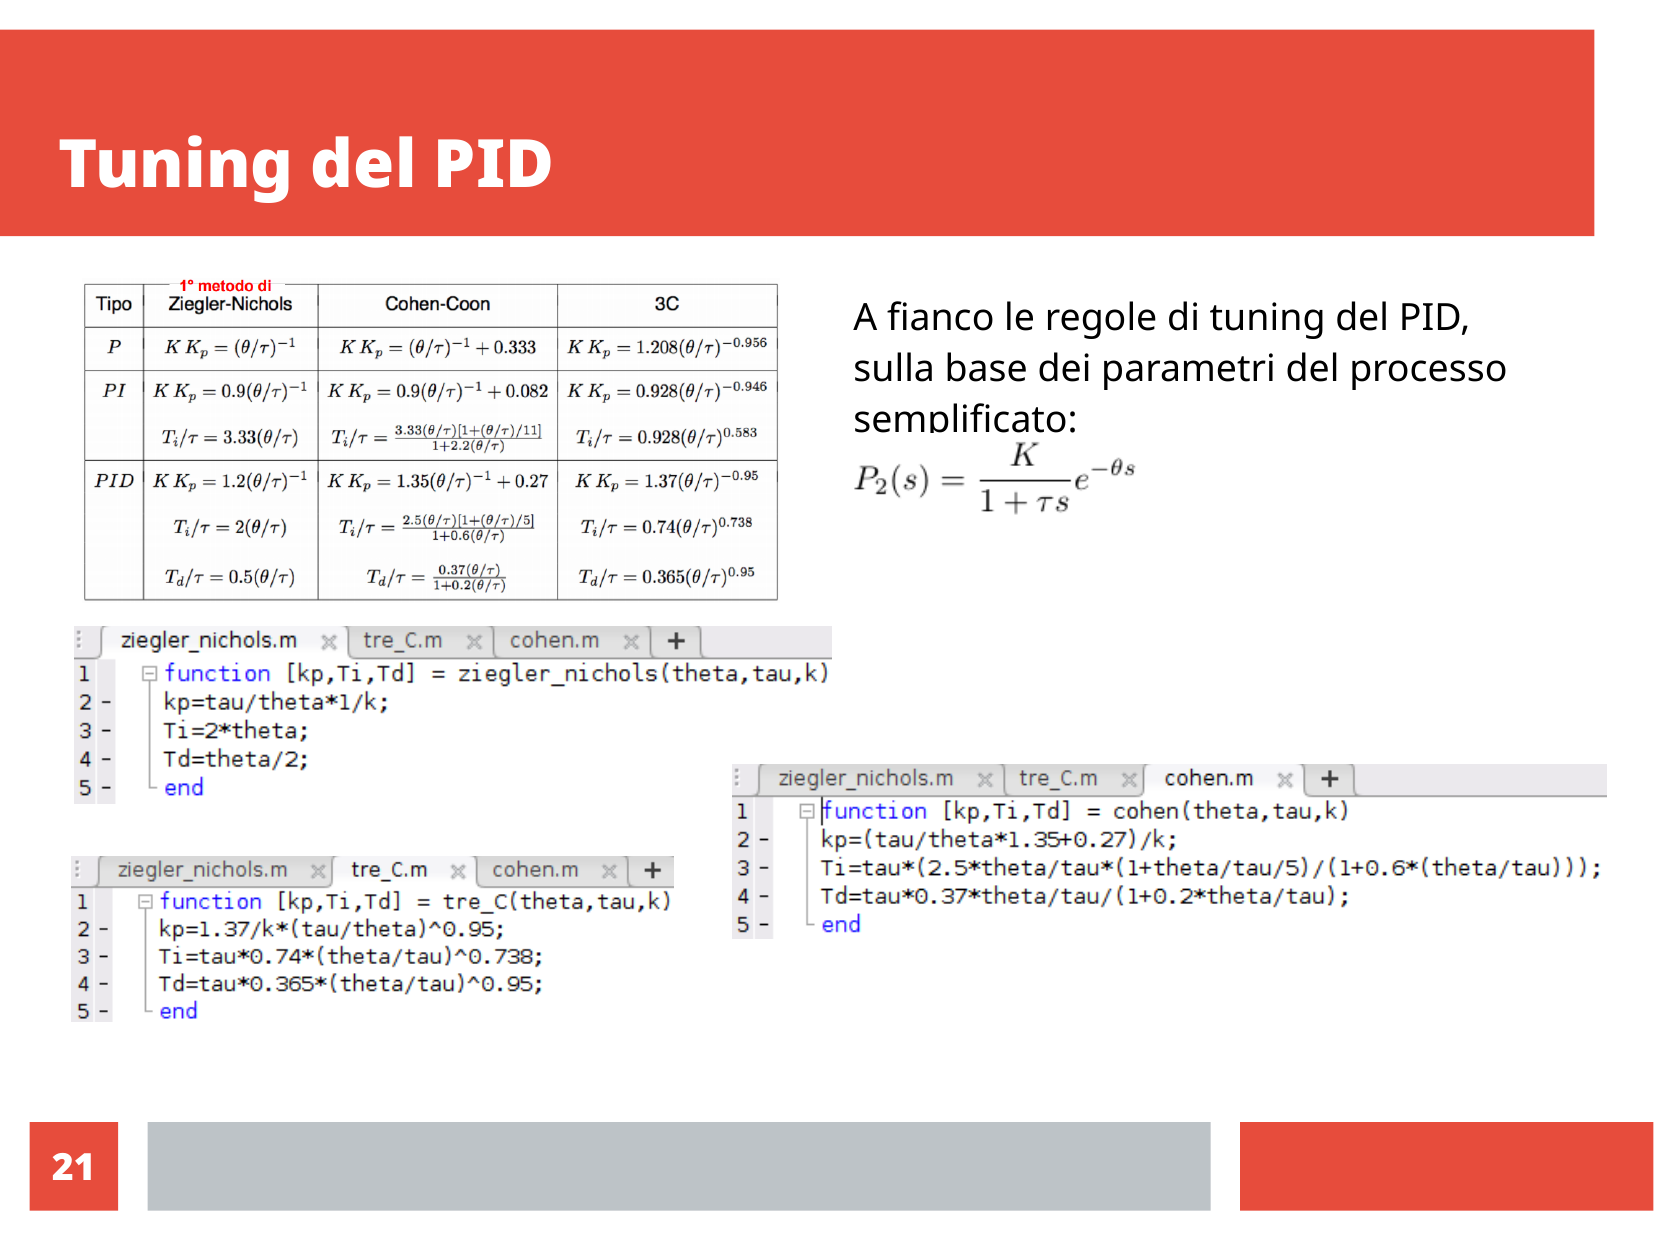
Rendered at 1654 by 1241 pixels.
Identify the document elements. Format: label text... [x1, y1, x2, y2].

picture [82, 277, 780, 603]
text_box A fianco le regole di tuning del PID, sulla base dei parametri del processo semplificato: [838, 283, 1560, 473]
picture [71, 856, 674, 1022]
title Tuning del PID [59, 59, 1595, 207]
picture [850, 433, 1148, 532]
picture [74, 626, 1607, 939]
